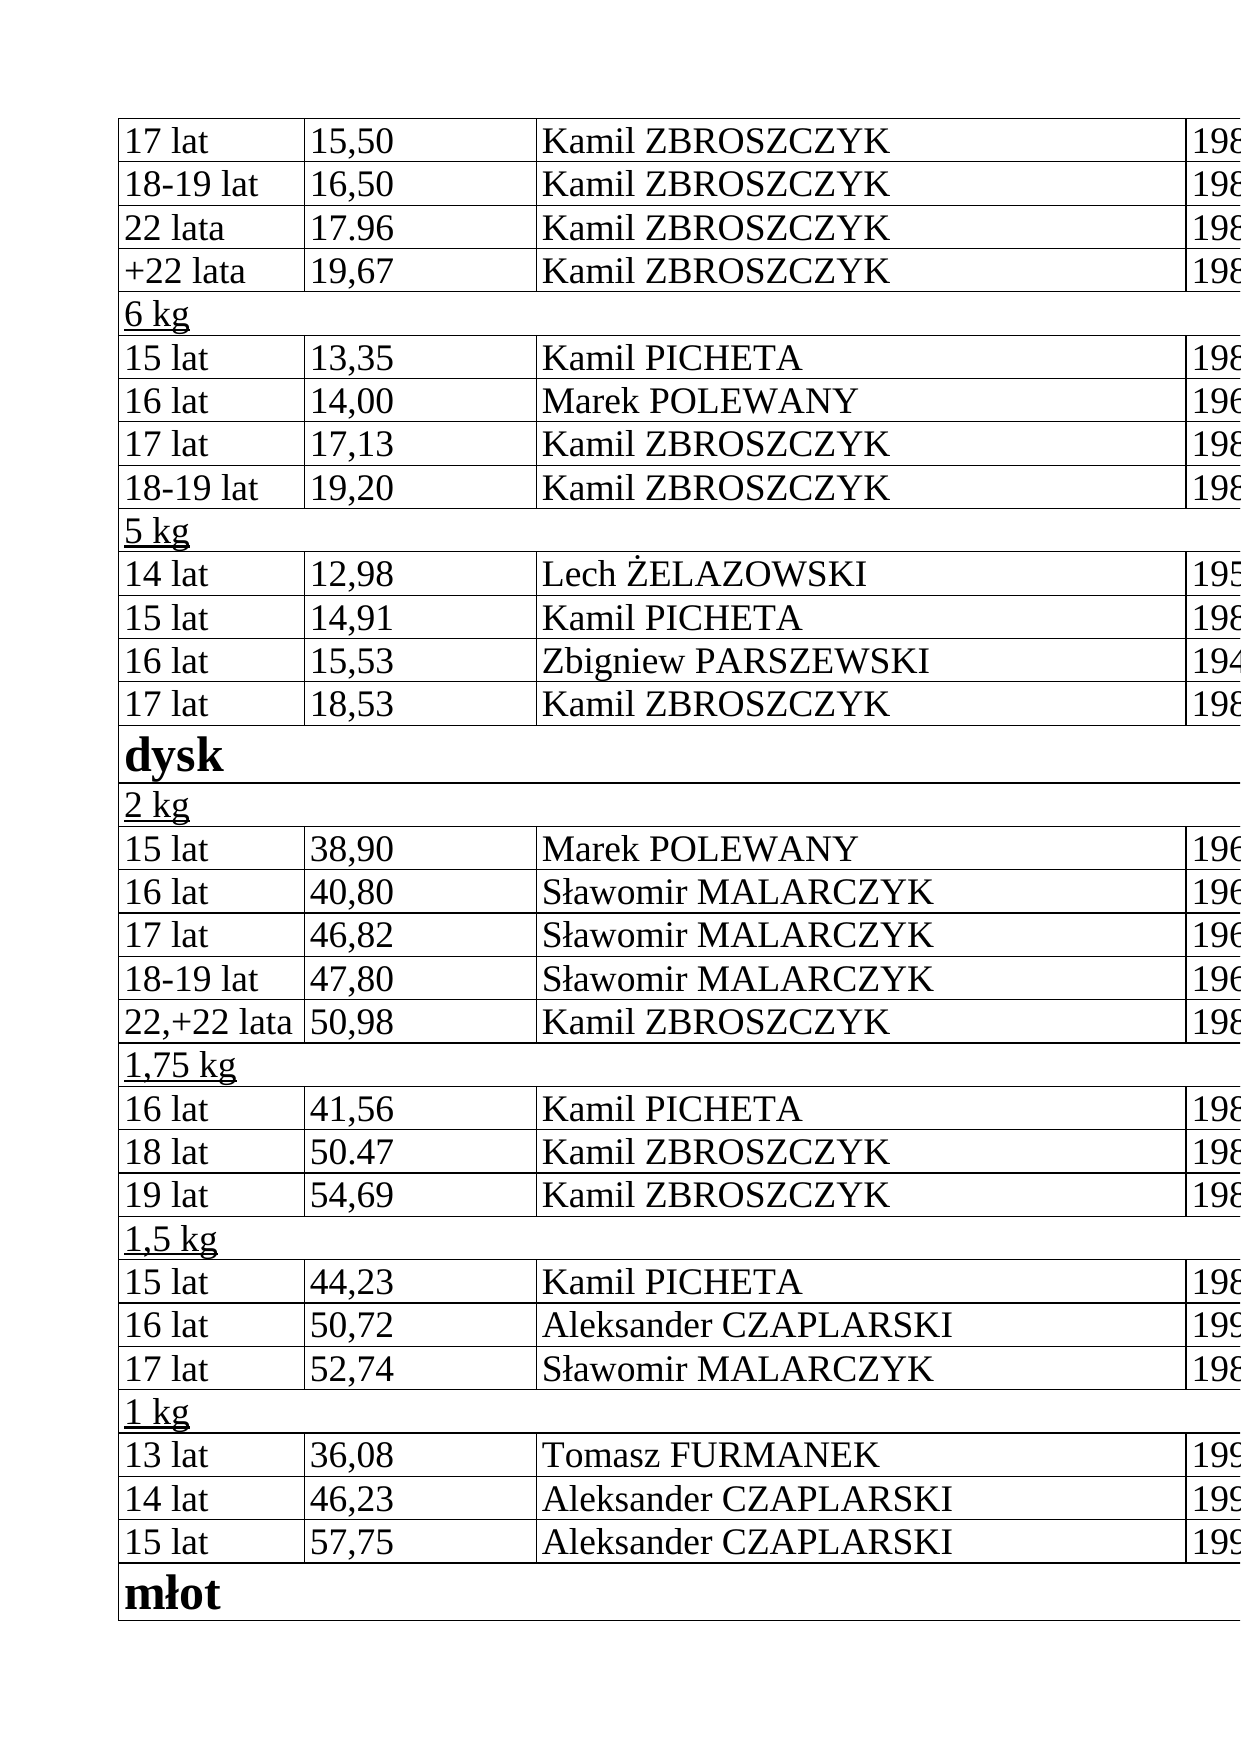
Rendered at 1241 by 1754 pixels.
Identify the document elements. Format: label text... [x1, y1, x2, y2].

table_cell 41,56 [305, 1087, 536, 1129]
table_cell 17 lat [119, 914, 304, 956]
table_cell 1989 [1187, 1260, 1240, 1302]
table_cell 57,75 [305, 1520, 536, 1562]
table_cell Kamil ZBROSZCZYK [537, 1130, 1185, 1172]
table_cell 2 kg [119, 784, 1240, 826]
table_cell 1,75 kg [119, 1044, 1240, 1086]
table_cell 12,98 [305, 552, 536, 595]
table_cell 15,50 [305, 119, 536, 161]
table_cell 22,+22 lata [119, 1000, 304, 1042]
table_cell 1965 [1187, 914, 1240, 956]
table_cell 15,53 [305, 639, 536, 681]
table_cell 1987 [1187, 422, 1240, 465]
table_cell 17,13 [305, 422, 536, 465]
table_cell Kamil ZBROSZCZYK [537, 206, 1185, 248]
table_cell 6 kg [119, 292, 1240, 335]
table_cell 18,53 [305, 682, 536, 725]
table_cell 13 lat [119, 1434, 304, 1476]
table_cell Kamil ZBROSZCZYK [537, 682, 1185, 725]
table_cell Kamil ZBROSZCZYK [537, 466, 1185, 508]
table_cell Lech ŻELAZOWSKI [537, 552, 1185, 595]
table_cell młot [119, 1564, 1240, 1620]
table_cell Aleksander CZAPLARSKI [537, 1520, 1185, 1562]
table_cell 44,23 [305, 1260, 536, 1302]
table_cell 1987 [1187, 1000, 1240, 1042]
table_cell 22 lata [119, 206, 304, 248]
table_cell 5 kg [119, 509, 1240, 551]
table_cell 1946 [1232, 654, 1240, 665]
table_cell 16 lat [119, 379, 304, 421]
table_cell 14,91 [305, 596, 536, 638]
table_cell 16 lat [119, 1304, 304, 1346]
table_cell 19,20 [305, 466, 536, 508]
table_cell 1965 [1187, 957, 1240, 999]
table_cell 1987 [1187, 466, 1240, 508]
table_cell 1987 [1187, 1174, 1240, 1216]
table_cell Kamil PICHETA [537, 1087, 1185, 1129]
table_cell 1989 [1187, 336, 1240, 378]
table_cell Zbigniew PARSZEWSKI [537, 639, 1185, 681]
table_cell 1961 [1187, 379, 1240, 421]
table_cell Marek POLEWANY [537, 379, 1185, 421]
table_cell 50,72 [305, 1304, 536, 1346]
table_cell 15 lat [119, 1520, 304, 1562]
table_cell 15 lat [119, 827, 304, 869]
table_cell 1989 [1187, 596, 1240, 638]
table_cell 14,00 [305, 379, 536, 421]
table_cell 15 lat [119, 1260, 304, 1302]
table_cell 1965 [1187, 870, 1240, 912]
table_cell Kamil ZBROSZCZYK [537, 422, 1185, 465]
table_cell 1946 [1187, 639, 1240, 681]
table_cell Kamil ZBROSZCZYK [537, 119, 1185, 161]
table_cell 46,23 [305, 1477, 536, 1519]
table_cell 18 lat [119, 1130, 304, 1172]
table_cell 16 lat [119, 1087, 304, 1129]
table_cell 54,69 [305, 1174, 536, 1216]
table_cell Kamil ZBROSZCZYK [537, 249, 1185, 291]
table_cell 50,98 [305, 1000, 536, 1042]
table_cell Marek POLEWANY [537, 827, 1185, 869]
table_cell Aleksander CZAPLARSKI [537, 1304, 1185, 1346]
table_cell 50.47 [305, 1130, 536, 1172]
table_cell 1987 [1187, 119, 1240, 161]
table_cell Kamil PICHETA [537, 1260, 1185, 1302]
table_cell 1961 [1187, 827, 1240, 869]
table_cell 1998 [1187, 1304, 1240, 1346]
table_cell 1987 [1187, 206, 1240, 248]
table_cell 1991 [1187, 1434, 1240, 1476]
table_cell 18-19 lat [119, 957, 304, 999]
table_cell Kamil ZBROSZCZYK [537, 1174, 1185, 1216]
table_cell 47,80 [305, 957, 536, 999]
table_cell 1987 [1187, 682, 1240, 725]
table_cell 14 lat [119, 1477, 304, 1519]
table_cell 38,90 [305, 827, 536, 869]
table_cell 18-19 lat [119, 162, 304, 205]
table_cell 36,08 [305, 1434, 536, 1476]
table_cell +22 lata [119, 249, 304, 291]
table_cell Kamil ZBROSZCZYK [537, 162, 1185, 205]
table_cell 16 lat [119, 870, 304, 912]
table_cell Kamil ZBROSZCZYK [537, 1000, 1185, 1042]
table_cell Sławomir MALARCZYK [537, 914, 1185, 956]
table_cell Aleksander CZAPLARSKI [537, 1477, 1185, 1519]
table_cell 52,74 [305, 1347, 536, 1389]
table_cell 17 lat [119, 1347, 304, 1389]
table_cell Kamil PICHETA [537, 596, 1185, 638]
table_cell dysk [119, 726, 1240, 782]
table_cell 17 lat [119, 119, 304, 161]
table_cell 1989 [1187, 1087, 1240, 1129]
table_cell 1 kg [119, 1390, 1240, 1432]
table_cell Sławomir MALARCZYK [537, 870, 1185, 912]
table_cell Kamil PICHETA [537, 336, 1185, 378]
table_cell 19,67 [305, 249, 536, 291]
table_cell 13,35 [305, 336, 536, 378]
table_cell 17 lat [119, 682, 304, 725]
table_cell 14 lat [119, 552, 304, 595]
table_cell Tomasz FURMANEK [537, 1434, 1185, 1476]
table_cell 1987 [1187, 162, 1240, 205]
table_cell 16 lat [119, 639, 304, 681]
table_cell 1959 [1187, 552, 1240, 595]
table_cell Sławomir MALARCZYK [537, 1347, 1185, 1389]
table_cell 40,80 [305, 870, 536, 912]
table_cell 46,82 [305, 914, 536, 956]
table_cell 1985 [1187, 1347, 1240, 1389]
table_cell 19 lat [119, 1174, 304, 1216]
table_cell 1,5 kg [119, 1217, 1240, 1259]
table_cell 15 lat [119, 596, 304, 638]
table_cell 1987 [1187, 1130, 1240, 1172]
table_cell 15 lat [119, 336, 304, 378]
table_cell 1987 [1187, 249, 1240, 291]
table_cell 16,50 [305, 162, 536, 205]
table_cell Sławomir MALARCZYK [537, 957, 1185, 999]
table_cell 1998 [1187, 1477, 1240, 1519]
table_cell 1998 [1187, 1520, 1240, 1562]
table_cell 17 lat [119, 422, 304, 465]
table_cell 17.96 [305, 206, 536, 248]
table_cell 18-19 lat [119, 466, 304, 508]
